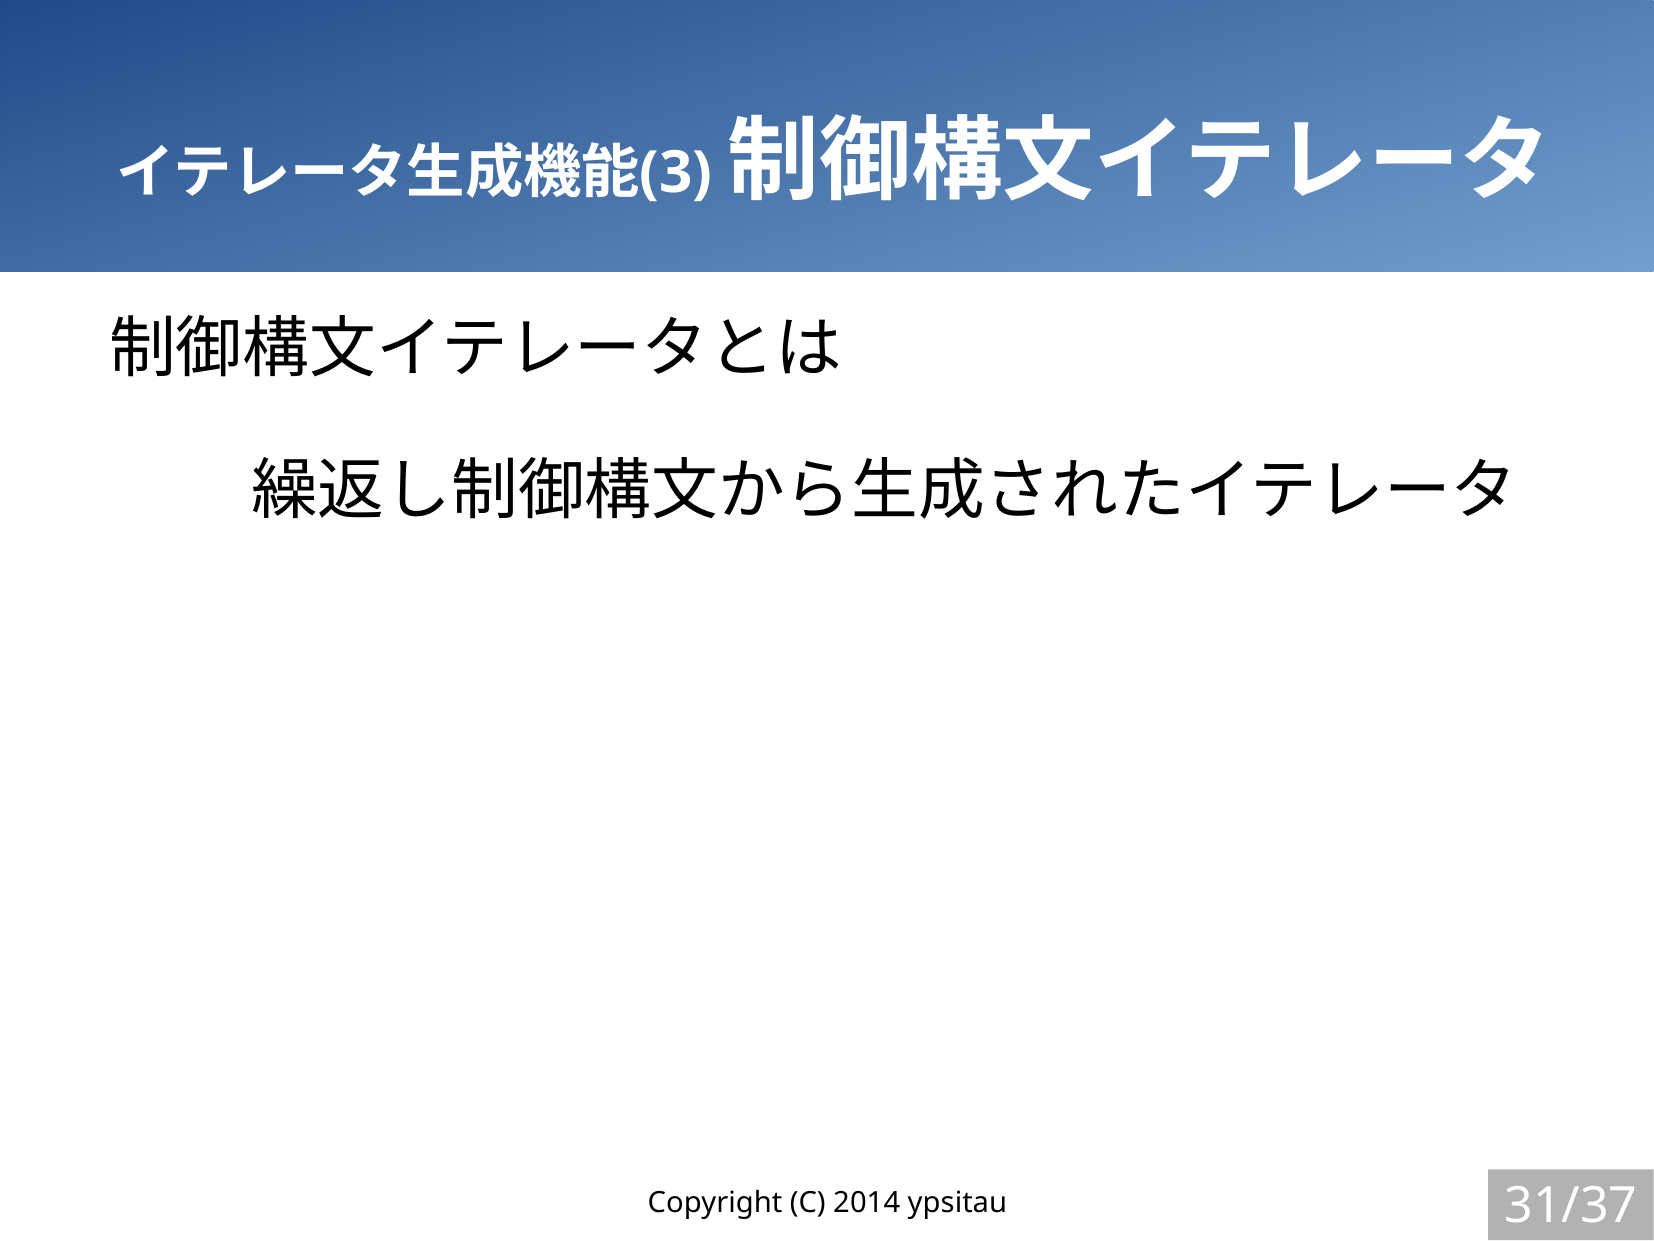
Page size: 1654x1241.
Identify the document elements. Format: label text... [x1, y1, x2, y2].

text_box 繰返し制御構文から生成されたイテレータ [236, 428, 1535, 544]
title イテレータ生成機能(3) 制御構文イテレータ [66, 49, 1603, 257]
text_box 制御構文イテレータとは [94, 286, 859, 402]
